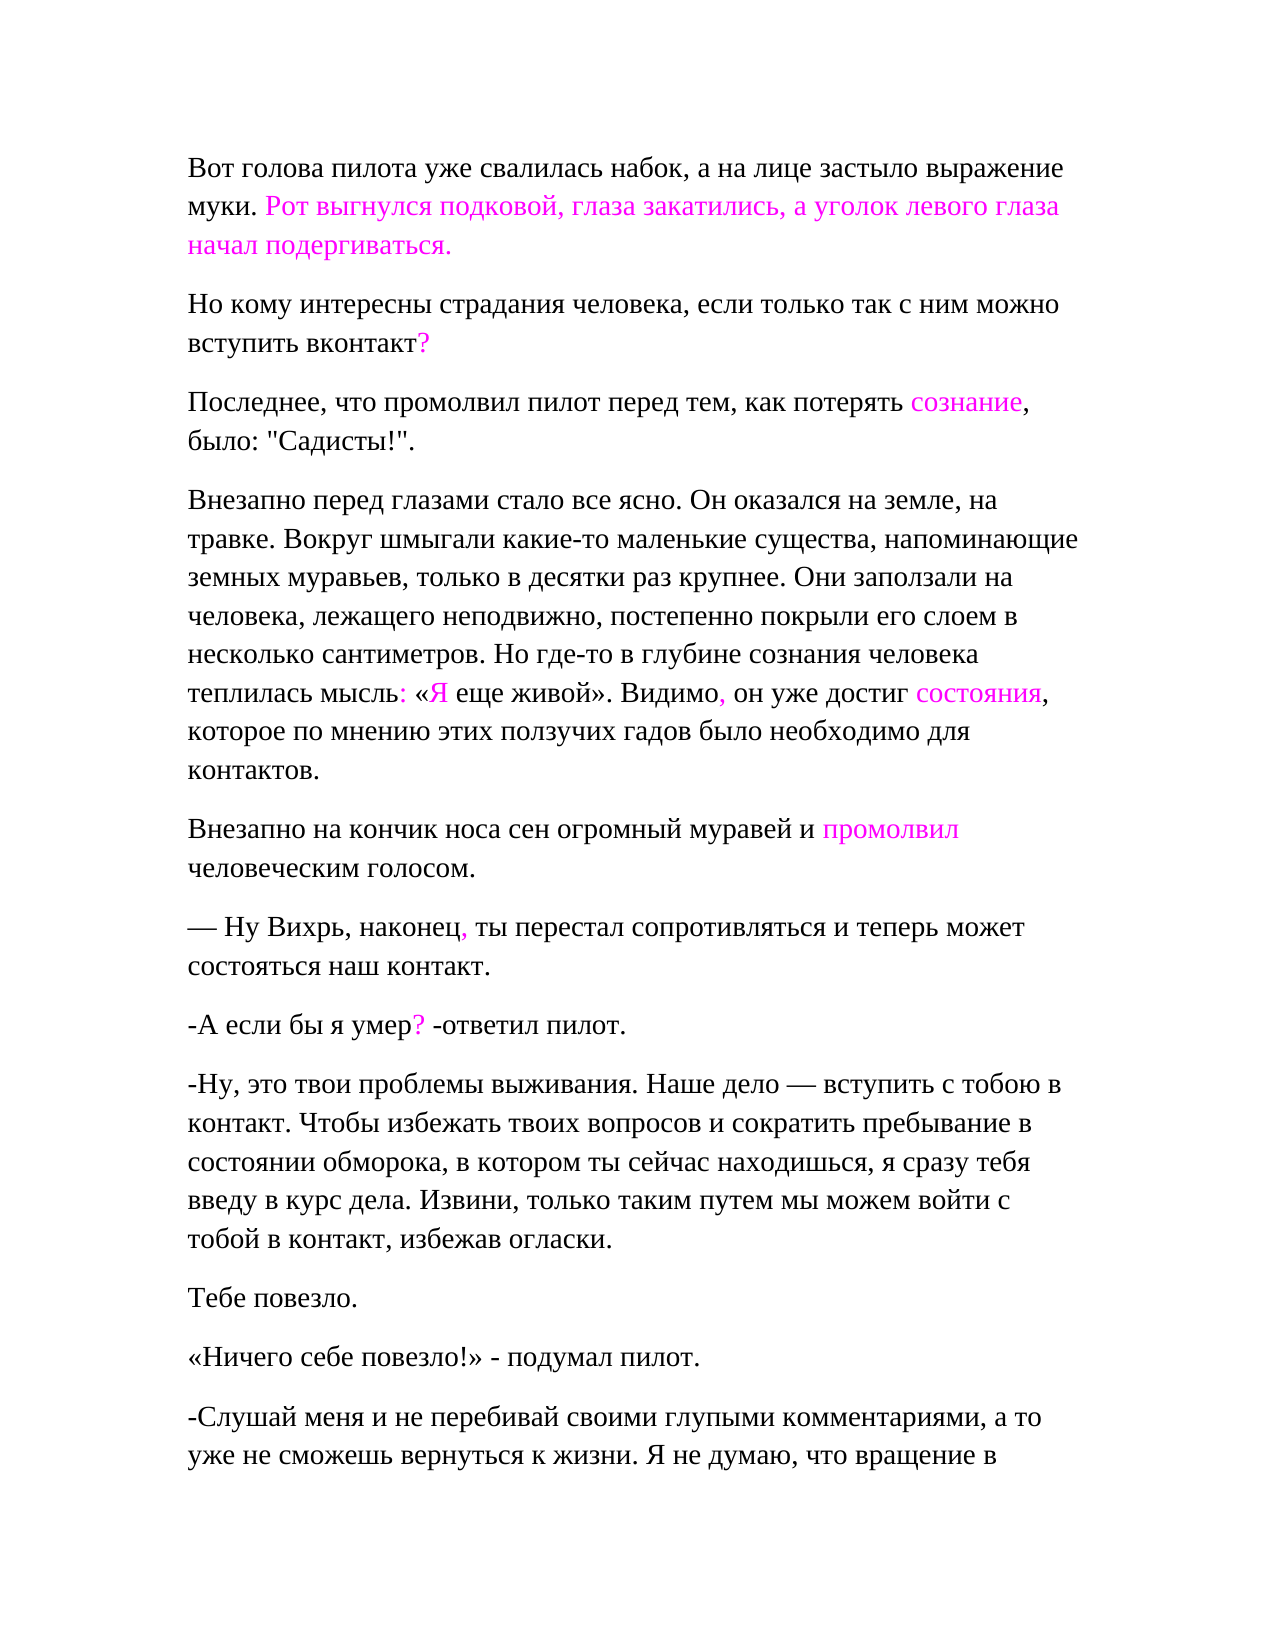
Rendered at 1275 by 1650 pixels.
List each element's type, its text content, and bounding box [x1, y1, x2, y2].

text «Ничего себе повезло!» - подумал пилот. [187, 1339, 1087, 1373]
text Последнее, что промолвил пилот перед тем, как потерять сознание, было: "Садисты!". [187, 384, 1087, 456]
text Вот голова пилота уже свалилась набок, а на лице застыло выражение муки. Рот выгнулся подковой, глаза закатились, а уголок левого глаза начал подергиваться. [187, 150, 1087, 261]
text Тебе повезло. [187, 1280, 1087, 1314]
text -Ну, это твои проблемы выживания. Наше дело — вступить с тобою в контакт. Чтобы избежать твоих вопросов и сократить пребывание в состоянии обморока, в котором ты сейчас находишься, я сразу тебя введу в курс дела. Извини, только таким путем мы можем войти с тобой в контакт, избежав огласки. [187, 1067, 1087, 1254]
text Но кому интересны страдания человека, если только так с ним можно вступить вконтакт? [187, 286, 1087, 358]
text Внезапно на кончик носа сен огромный муравей и промолвил человеческим голосом. [187, 811, 1087, 883]
text — Ну Вихрь, наконец, ты перестал сопротивляться и теперь может состояться наш контакт. [187, 909, 1087, 981]
text Внезапно перед глазами стало все ясно. Он оказался на земле, на травке. Вокруг шмыгали какие-то маленькие существа, напоминающие земных муравьев, только в десятки раз крупнее. Они заползали на человека, лежащего неподвижно, постепенно покрыли его слоем в несколько сантиметров. Но где-то в глубине сознания человека теплилась мысль: «Я еще живой». Видимо, он уже достиг состояния, которое по мнению этих ползучих гадов было необходимо для контактов. [187, 482, 1087, 786]
text -А если бы я умер? -ответил пилот. [187, 1007, 1087, 1041]
text -Слушай меня и не перебивай своими глупыми комментариями, а то уже не сможешь вернуться к жизни. Я не думаю, что вращение в [187, 1399, 1087, 1471]
